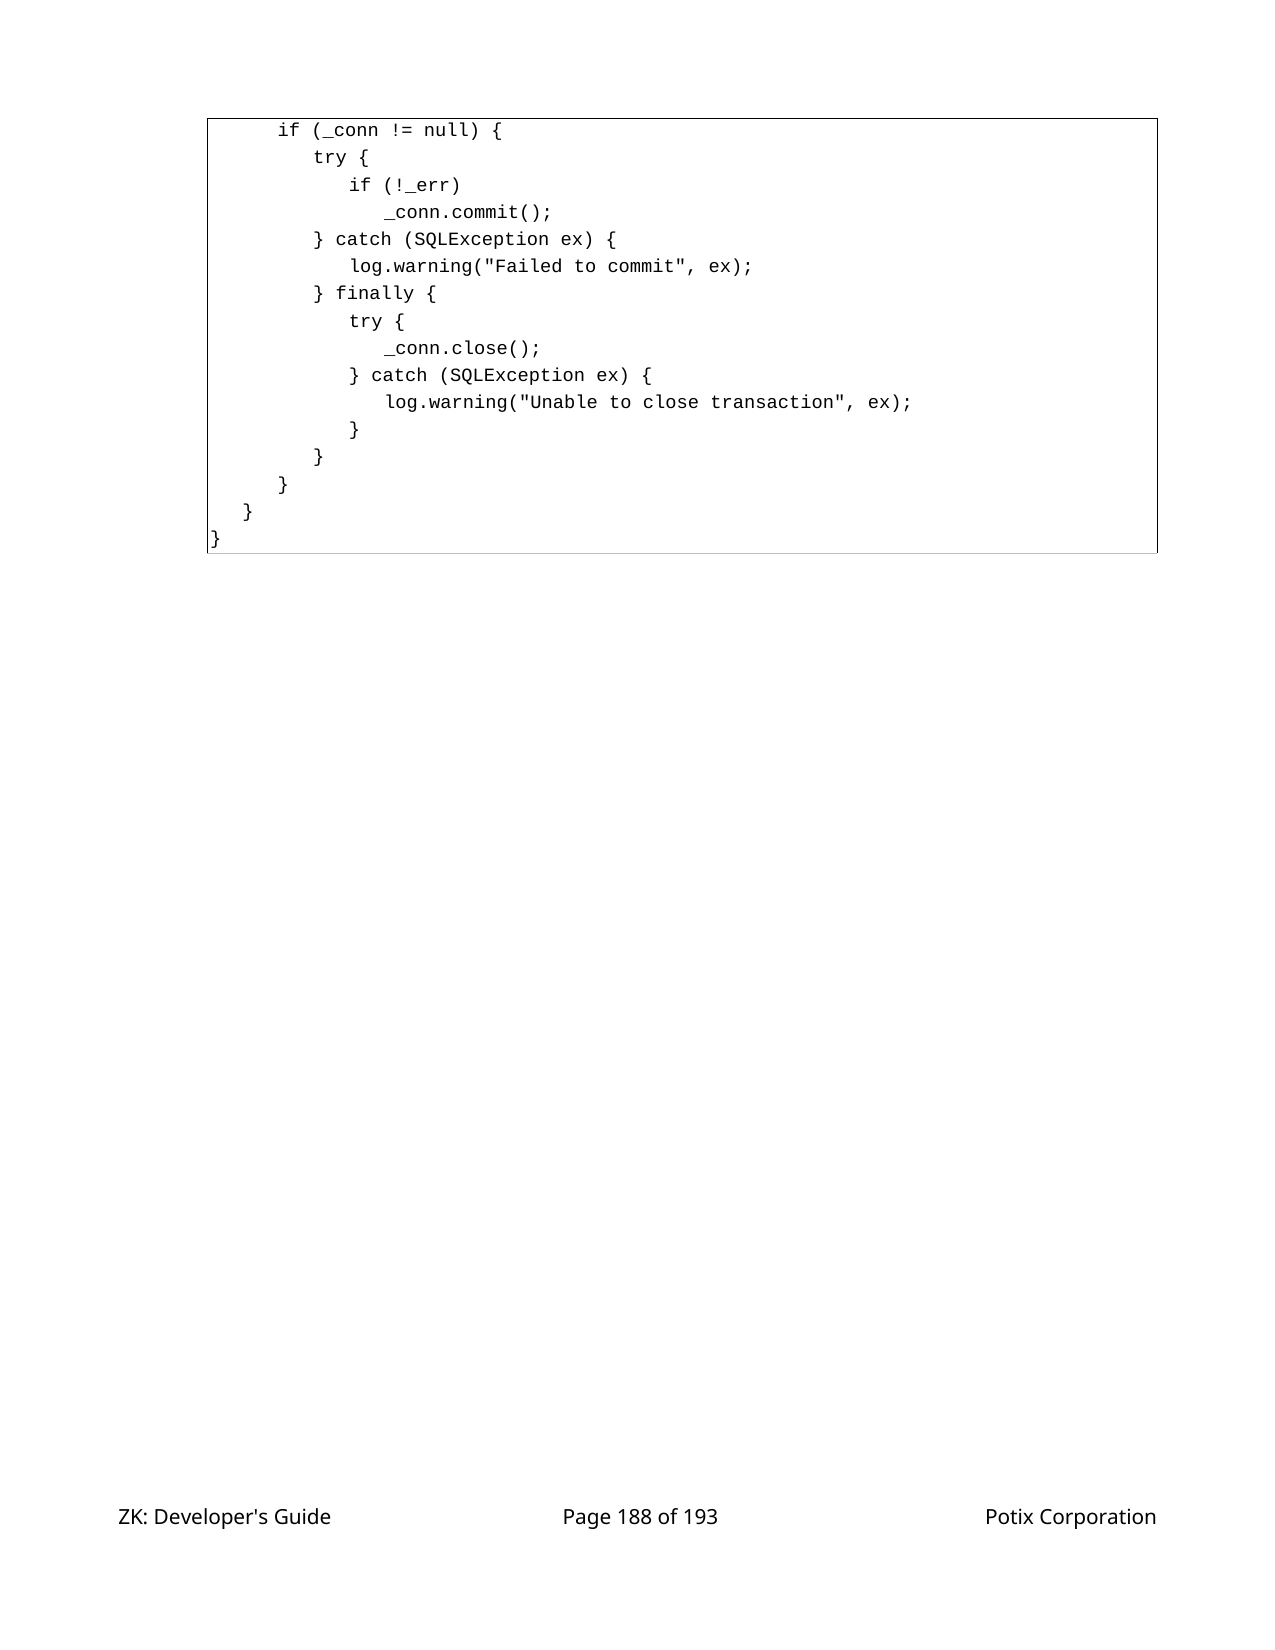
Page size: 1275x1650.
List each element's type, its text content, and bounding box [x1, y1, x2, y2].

text } catch (SQLException ex) { [208, 363, 1157, 387]
text log.warning("Unable to close transaction", ex); [208, 390, 1157, 414]
text try { [208, 308, 1157, 333]
text if (_conn != null) { [208, 119, 1157, 142]
text } [208, 472, 1157, 496]
text try { [208, 145, 1157, 169]
text } finally { [208, 281, 1157, 306]
text _conn.commit(); [208, 200, 1157, 224]
text _conn.close(); [208, 336, 1157, 360]
text } [208, 444, 1157, 469]
text if (!_err) [208, 172, 1157, 197]
text } [208, 499, 1157, 523]
text } [208, 526, 1157, 553]
text } catch (SQLException ex) { [208, 227, 1157, 251]
text } [208, 417, 1157, 441]
text log.warning("Failed to commit", ex); [208, 254, 1157, 278]
